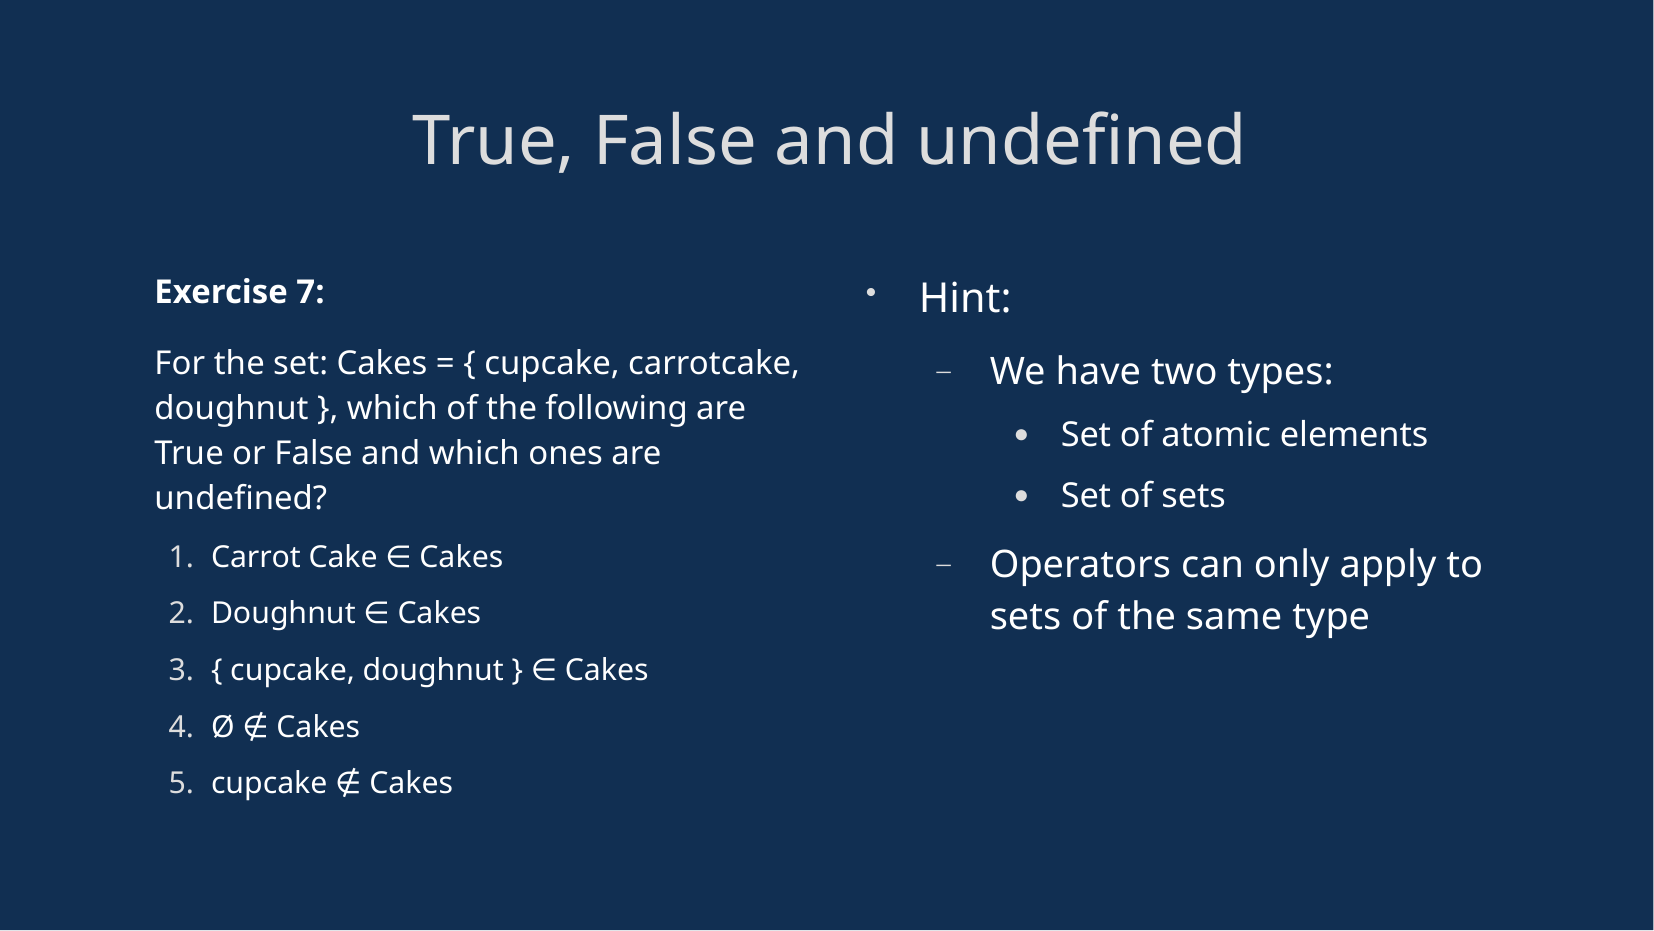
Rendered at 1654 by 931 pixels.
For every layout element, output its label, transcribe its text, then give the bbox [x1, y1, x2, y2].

list Exercise 7: For the set: Cakes = { cupcake, carrotcake, doughnut }, which of the following are True or False and which ones are undefined? Carrot Cake ∈ Cakes Doughnut ∈ Cakes { cupcake, doughnut } ∈ Cakes Ø ∉ Cakes cupcake ∉ Cakes [97, 268, 813, 806]
title True, False and undefined [97, 56, 1563, 220]
list Hint: We have two types: Set of atomic elements Set of sets Operators can only apply to sets of the same type [848, 268, 1563, 806]
